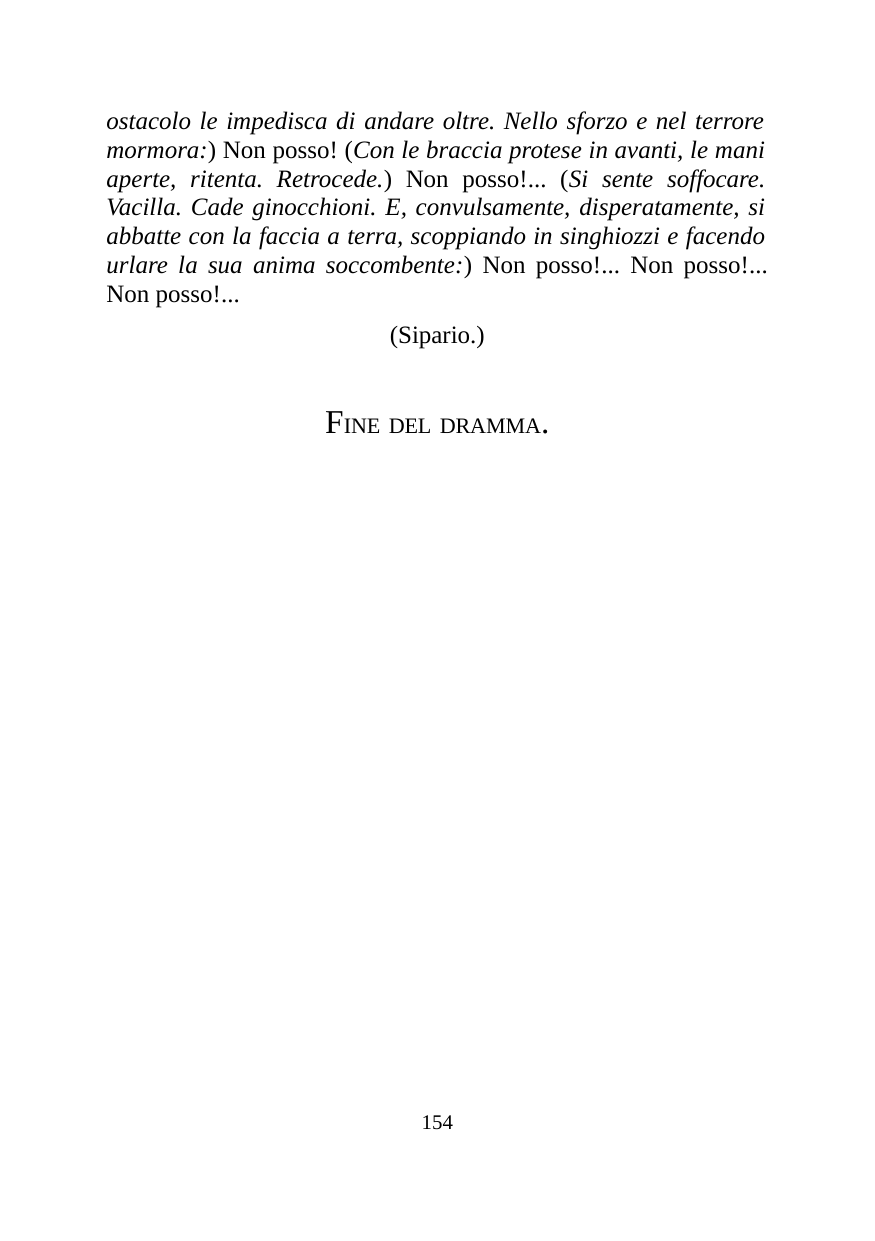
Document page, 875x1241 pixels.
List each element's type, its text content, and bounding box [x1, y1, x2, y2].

text ostacolo le impedisca di andare oltre. Nello sforzo e nel terrore mormora:) Non posso! (Con le braccia protese in avanti, le mani aperte, ritenta. Retrocede.) Non posso!... (Si sente soffocare. Vacilla. Cade ginocchioni. E, convulsamente, disperatamente, si abbatte con la faccia a terra, scoppiando in singhiozzi e facendo urlare la sua anima soccombente:) Non posso!... Non posso!... Non posso!... [106, 106, 768, 307]
text Fine del dramma. [106, 402, 768, 440]
text (Sipario.) [106, 320, 768, 349]
